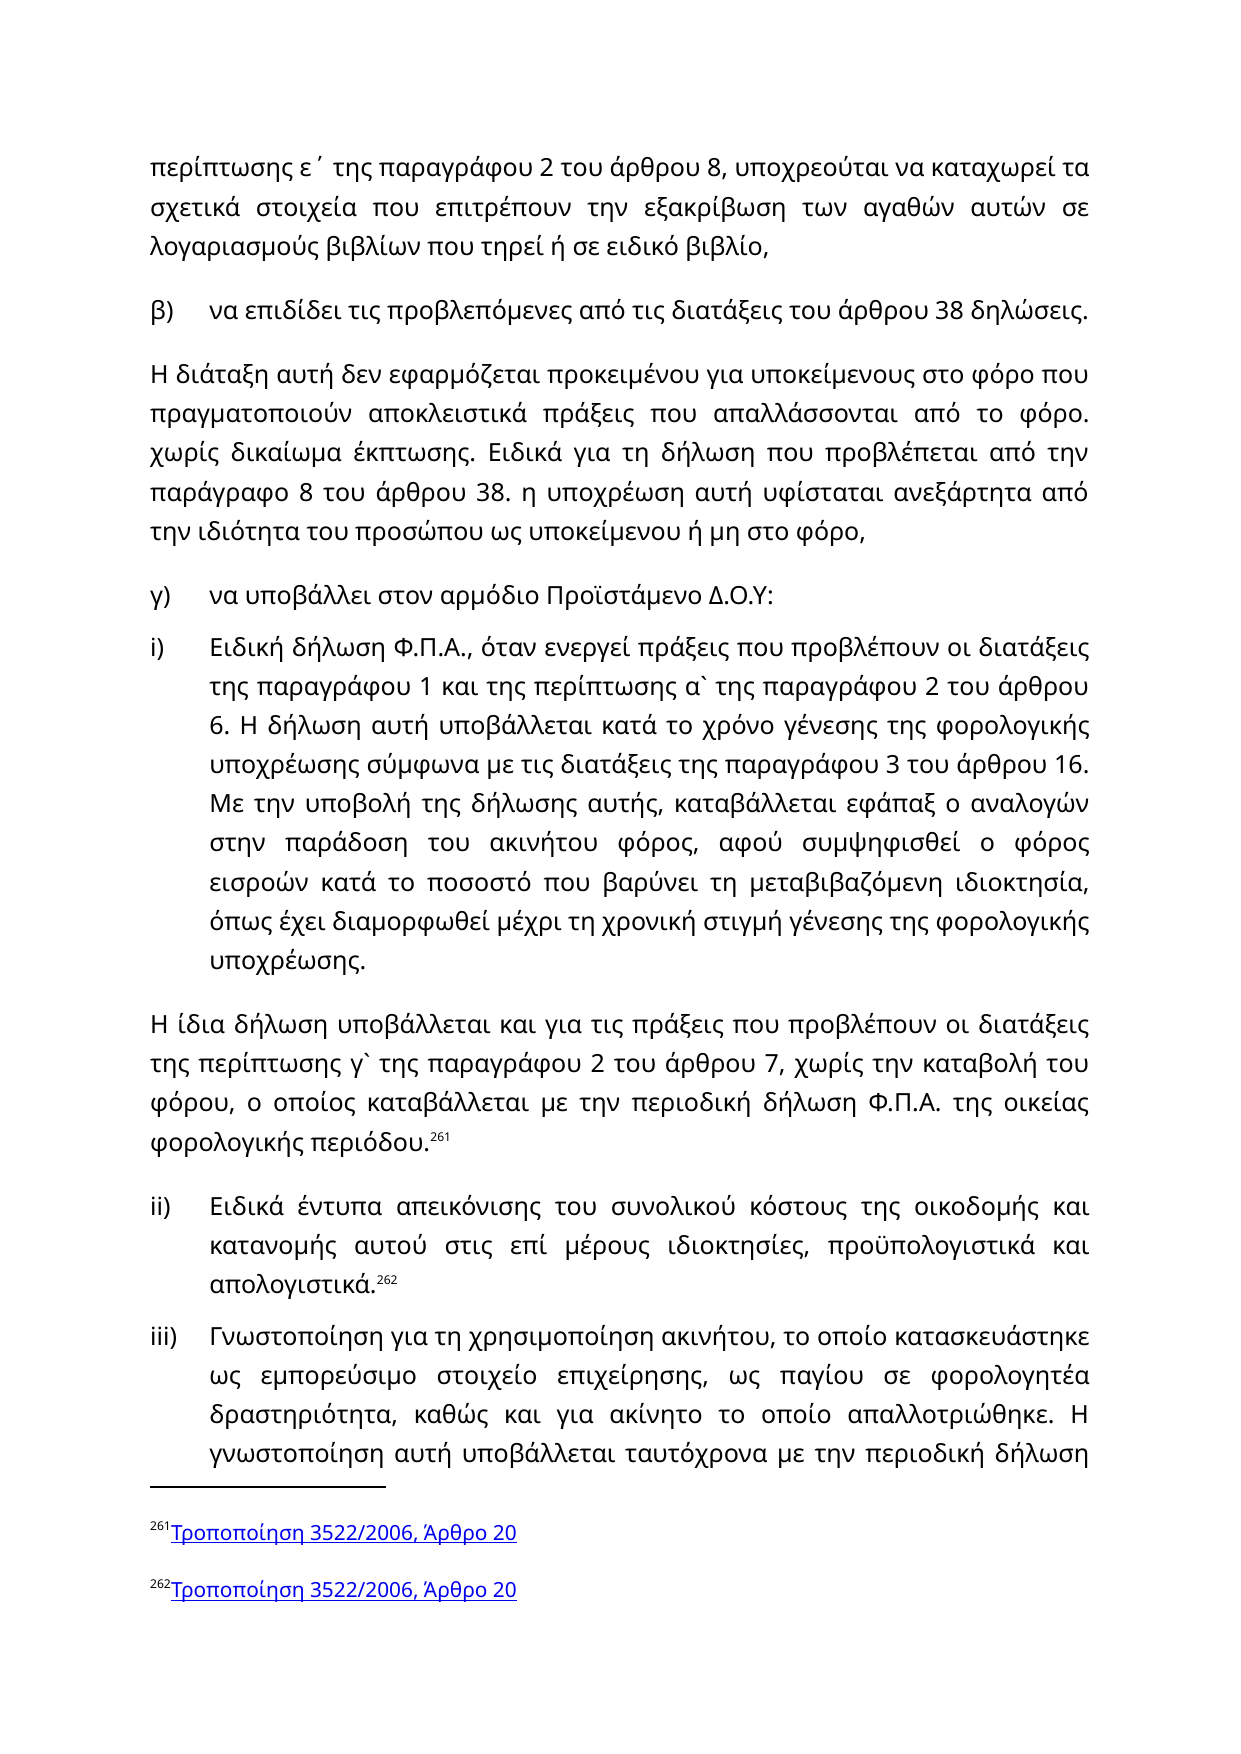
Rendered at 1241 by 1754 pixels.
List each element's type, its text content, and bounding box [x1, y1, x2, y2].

text Η ίδια δήλωση υποβάλλεται και για τις πράξεις που προβλέπουν οι διατάξεις της περίπτωσης γ` της παραγράφου 2 του άρθρου 7, χωρίς την καταβολή του φόρου, ο οποίος καταβάλλεται με την περιοδική δήλωση Φ.Π.Α. της οικείας φορολογικής περιόδου. [150, 1007, 1090, 1158]
text περίπτωσης ε΄ της παραγράφου 2 του άρθρου 8, υποχρεούται να καταχωρεί τα σχετικά στοιχεία που επιτρέπουν την εξακρίβωση των αγαθών αυτών σε λογαριασμούς βιβλίων που τηρεί ή σε ειδικό βιβλίο, [150, 150, 1090, 262]
list i) Ειδική δήλωση Φ.Π.Α., όταν ενεργεί πράξεις που προβλέπουν οι διατάξεις της παραγράφου 1 και της περίπτωσης α` της παραγράφου 2 του άρθρου 6. Η δήλωση αυτή υποβάλλεται κατά το χρόνο γένεσης της φορολογικής υποχρέωσης σύμφωνα με τις διατάξεις της παραγράφου 3 του άρθρου 16. Με την υποβολή της δήλωσης αυτής, καταβάλλεται εφάπαξ ο αναλογών στην παράδοση του ακινήτου φόρος, αφού συμψηφισθεί ο φόρος εισροών κατά το ποσοστό που βαρύνει τη μεταβιβαζόμενη ιδιοκτησία, όπως έχει διαμορφωθεί μέχρι τη χρονική στιγμή γένεσης της φορολογικής υποχρέωσης. [150, 629, 1090, 977]
list γ) να υποβάλλει στον αρμόδιο Προϊστάμενο Δ.Ο.Υ: [150, 577, 1090, 612]
list β) να επιδίδει τις προβλεπόμενες από τις διατάξεις του άρθρου 38 δηλώσεις. [150, 292, 1090, 327]
list iii) Γνωστοποίηση για τη χρησιμοποίηση ακινήτου, το οποίο κατασκευάστηκε ως εμπορεύσιμο στοιχείο επιχείρησης, ως παγίου σε φορολογητέα δραστηριότητα, καθώς και για ακίνητο το οποίο απαλλοτριώθηκε. Η γνωστοποίηση αυτή υποβάλλεται ταυτόχρονα με την περιοδική δήλωση [150, 1318, 1090, 1470]
text Τροποποίηση 3522/2006, Άρθρο 20 [150, 1518, 1090, 1546]
text Η διάταξη αυτή δεν εφαρμόζεται προκειμένου για υποκείμενους στο φόρο που πραγματοποιούν αποκλειστικά πράξεις που απαλλάσσονται από το φόρο. χωρίς δικαίωμα έκπτωσης. Ειδικά για τη δήλωση που προβλέπεται από την παράγραφο 8 του άρθρου 38. η υποχρέωση αυτή υφίσταται ανεξάρτητα από την ιδιότητα του προσώπου ως υποκείμενου ή μη στο φόρο, [150, 357, 1090, 547]
list ii) Ειδικά έντυπα απεικόνισης του συνολικού κόστους της οικοδομής και κατανομής αυτού στις επί μέρους ιδιοκτησίες, προϋπολογιστικά και απολογιστικά. [150, 1188, 1090, 1301]
text Τροποποίηση 3522/2006, Άρθρο 20 [150, 1576, 1090, 1604]
